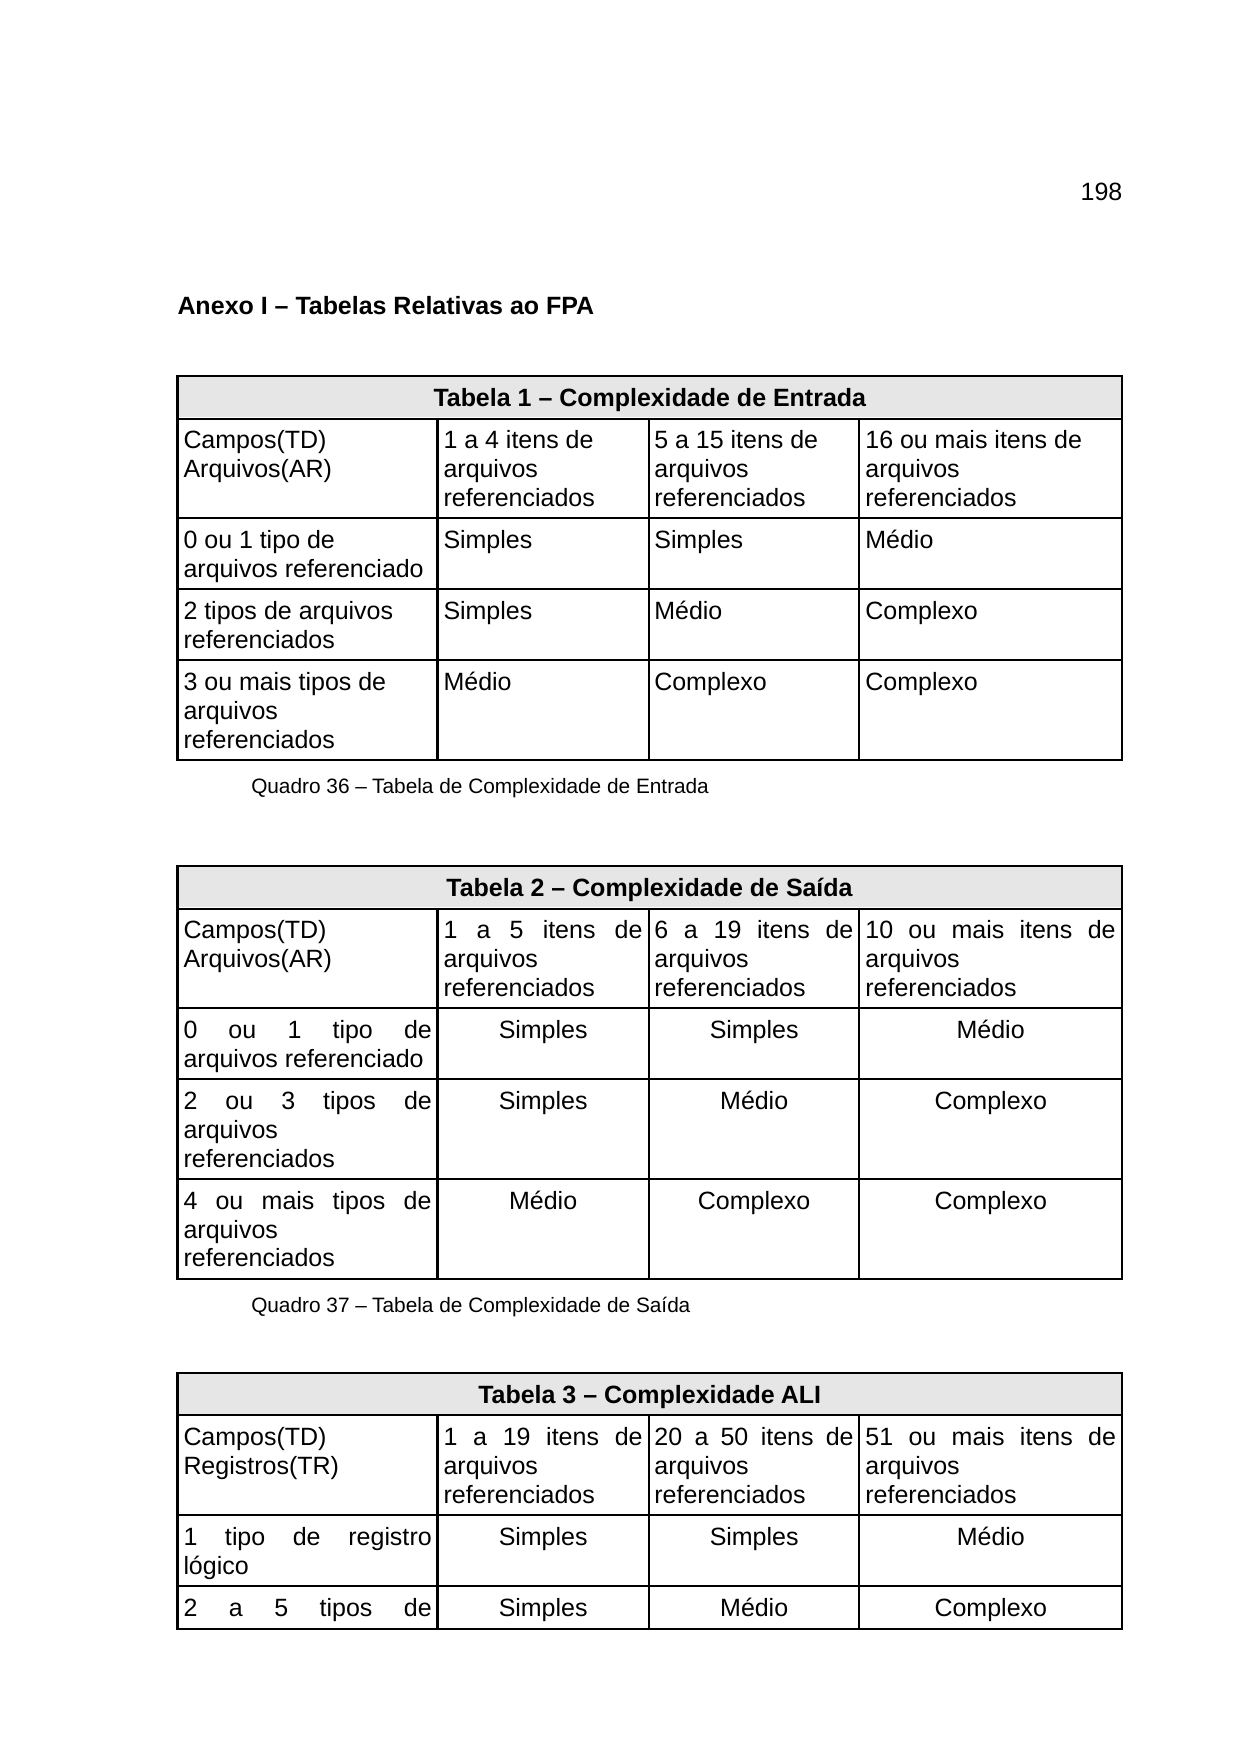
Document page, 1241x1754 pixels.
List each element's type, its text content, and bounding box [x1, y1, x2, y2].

table_cell 1 tipo de registro lógico [179, 1516, 436, 1585]
table_cell 6 a 19 itens de arquivos referenciados [650, 910, 858, 1007]
table_cell Médio [860, 1009, 1121, 1078]
table_cell Simples [650, 1009, 858, 1078]
table_cell Médio [650, 1080, 858, 1178]
table_cell Complexo [650, 661, 858, 759]
text Quadro 36 – Tabela de Complexidade de Entrada [177, 774, 1122, 798]
table_cell Médio [650, 590, 858, 659]
table_cell 1 a 4 itens de arquivos referenciados [439, 420, 648, 517]
table_cell Simples [439, 1080, 648, 1178]
table_cell 0 ou 1 tipo de arquivos referenciado [179, 519, 436, 588]
table_cell Médio [860, 519, 1121, 588]
table_cell Simples [439, 1587, 648, 1627]
table_cell Campos(TD) Registros(TR) [179, 1416, 436, 1514]
table_cell Simples [439, 1009, 648, 1078]
table_cell 3 ou mais tipos de arquivos referenciados [179, 661, 436, 759]
text Quadro 37 – Tabela de Complexidade de Saída [177, 1292, 1122, 1316]
table_cell 2 ou 3 tipos de arquivos referenciados [179, 1080, 436, 1178]
table_cell Médio [650, 1587, 858, 1627]
subtitle Anexo I – Tabelas Relativas ao FPA [177, 291, 1122, 319]
table_cell 2 a 5 tipos de [179, 1587, 436, 1627]
table_cell 20 a 50 itens de arquivos referenciados [650, 1416, 858, 1514]
table_header Tabela 3 – Complexidade ALI [179, 1374, 1121, 1414]
table_cell Médio [860, 1516, 1121, 1585]
table_cell Simples [439, 590, 648, 659]
table_cell Médio [439, 1180, 648, 1278]
table_cell Simples [650, 1516, 858, 1585]
table_cell 0 ou 1 tipo de arquivos referenciado [179, 1009, 436, 1078]
table_cell Médio [439, 661, 648, 759]
table_cell 51 ou mais itens de arquivos referenciados [860, 1416, 1121, 1514]
table_cell Complexo [860, 1180, 1121, 1278]
table_cell Simples [439, 519, 648, 588]
table_cell Campos(TD) Arquivos(AR) [179, 420, 436, 517]
table_cell Complexo [860, 590, 1121, 659]
table_cell Complexo [860, 1587, 1121, 1627]
table_cell 2 tipos de arquivos referenciados [179, 590, 436, 659]
table_cell Simples [650, 519, 858, 588]
table_header Tabela 1 – Complexidade de Entrada [179, 377, 1121, 417]
table_cell 1 a 5 itens de arquivos referenciados [439, 910, 648, 1007]
table_cell 1 a 19 itens de arquivos referenciados [439, 1416, 648, 1514]
table_cell Complexo [860, 1080, 1121, 1178]
table_cell 10 ou mais itens de arquivos referenciados [860, 910, 1121, 1007]
table_cell 5 a 15 itens de arquivos referenciados [650, 420, 858, 517]
table_cell Complexo [860, 661, 1121, 759]
table_cell 16 ou mais itens de arquivos referenciados [860, 420, 1121, 517]
table_cell Campos(TD) Arquivos(AR) [179, 910, 436, 1007]
table_cell Simples [439, 1516, 648, 1585]
table_cell 4 ou mais tipos de arquivos referenciados [179, 1180, 436, 1278]
table_header Tabela 2 – Complexidade de Saída [179, 867, 1121, 907]
table_cell Complexo [650, 1180, 858, 1278]
